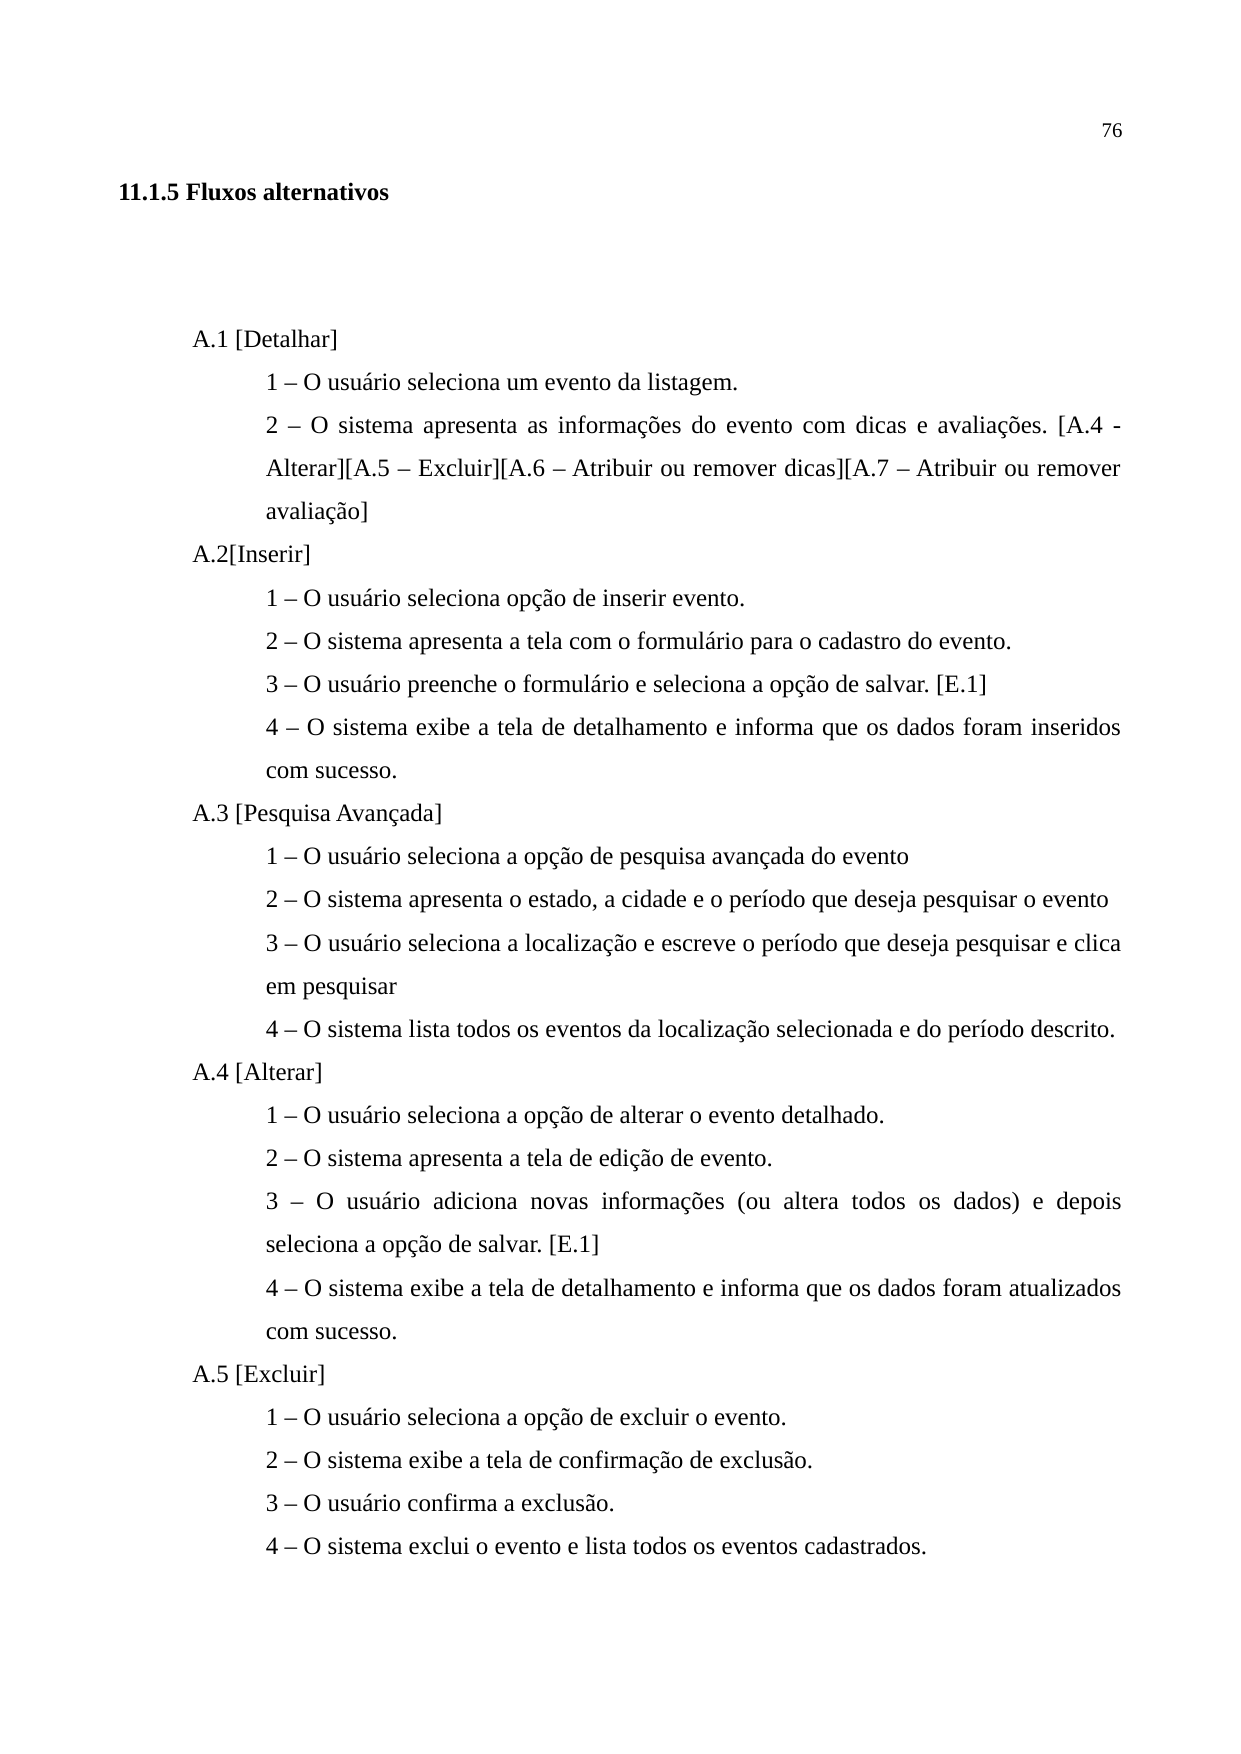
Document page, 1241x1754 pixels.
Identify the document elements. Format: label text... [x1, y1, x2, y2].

text 1 – O usuário seleciona um evento da listagem. [266, 367, 1122, 396]
text 4 – O sistema exclui o evento e lista todos os eventos cadastrados. [266, 1531, 1122, 1560]
text 2 – O sistema apresenta a tela de edição de evento. [266, 1143, 1122, 1172]
text 4 – O sistema exibe a tela de detalhamento e informa que os dados foram inseridos com sucesso. [266, 712, 1122, 784]
text 3 – O usuário seleciona a localização e escreve o período que deseja pesquisar e clica em pesquisar [266, 928, 1122, 999]
text 2 – O sistema apresenta a tela com o formulário para o cadastro do evento. [266, 626, 1122, 654]
text 3 – O usuário preenche o formulário e seleciona a opção de salvar. [E.1] [266, 669, 1122, 698]
text 2 – O sistema exibe a tela de confirmação de exclusão. [266, 1445, 1122, 1474]
text 3 – O usuário adiciona novas informações (ou altera todos os dados) e depois seleciona a opção de salvar. [E.1] [266, 1186, 1122, 1258]
text A.3 [Pesquisa Avançada] [118, 798, 1122, 827]
text 3 – O usuário confirma a exclusão. [266, 1488, 1122, 1517]
text 2 – O sistema apresenta as informações do evento com dicas e avaliações. [A.4 - Alterar][A.5 – Excluir][A.6 – Atribuir ou remover dicas][A.7 – Atribuir ou remover avaliação] [266, 410, 1122, 525]
text 1 – O usuário seleciona opção de inserir evento. [266, 583, 1122, 611]
text 4 – O sistema exibe a tela de detalhamento e informa que os dados foram atualizados com sucesso. [266, 1273, 1122, 1344]
text A.2[Inserir] [118, 539, 1122, 568]
text 1 – O usuário seleciona a opção de pesquisa avançada do evento [266, 841, 1122, 870]
text 1 – O usuário seleciona a opção de alterar o evento detalhado. [266, 1100, 1122, 1129]
text A.5 [Excluir] [118, 1359, 1122, 1388]
text 2 – O sistema apresenta o estado, a cidade e o período que deseja pesquisar o evento [266, 884, 1122, 913]
text 1 – O usuário seleciona a opção de excluir o evento. [266, 1402, 1122, 1431]
text A.4 [Alterar] [118, 1057, 1122, 1086]
text 4 – O sistema lista todos os eventos da localização selecionada e do período descrito. [266, 1014, 1122, 1043]
text A.1 [Detalhar] [118, 324, 1122, 353]
subtitle Fluxos alternativos [118, 177, 1122, 206]
